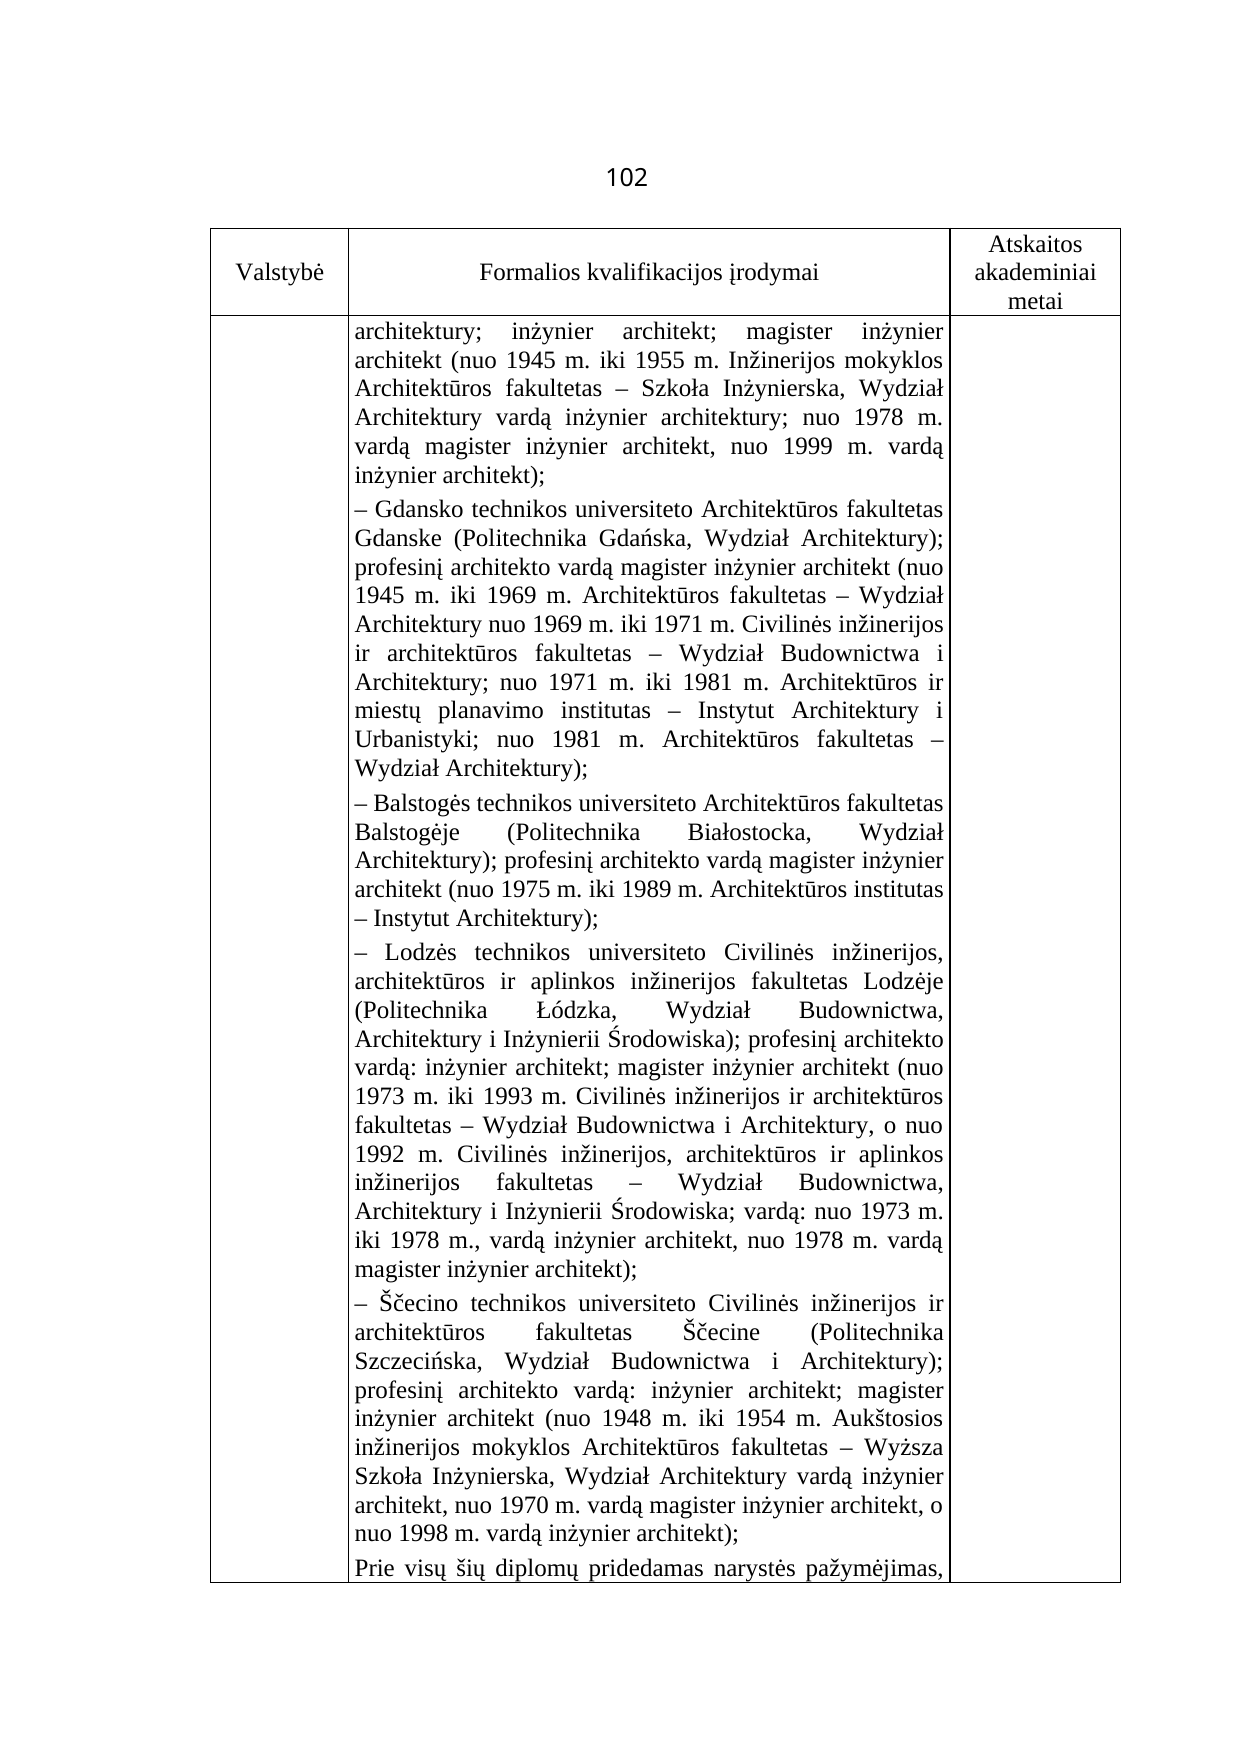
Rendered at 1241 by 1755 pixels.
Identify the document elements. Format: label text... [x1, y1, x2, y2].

table_header Valstybė [211, 229, 348, 315]
table_header Atskaitos akademiniai metai [951, 229, 1120, 315]
table_cell architektury; inżynier architekt; magister inżynier architekt (nuo 1945 m. iki 1955 m. Inžinerijos mokyklos Architektūros fakultetas – Szkoła Inżynierska, Wydział Architektury vardą inżynier architektury; nuo 1978 m. vardą magister inżynier architekt, nuo 1999 m. vardą inżynier architekt); – Gdansko technikos universiteto Architektūros fakultetas Gdanske (Politechnika Gdańska, Wydział Architektury); profesinį architekto vardą magister inżynier architekt (nuo 1945 m. iki 1969 m. Architektūros fakultetas – Wydział Architektury nuo 1969 m. iki 1971 m. Civilinės inžinerijos ir architektūros fakultetas – Wydział Budownictwa i Architektury; nuo 1971 m. iki 1981 m. Architektūros ir miestų planavimo institutas – Instytut Architektury i Urbanistyki; nuo 1981 m. Architektūros fakultetas – Wydział Architektury); – Balstogės technikos universiteto Architektūros fakultetas Balstogėje (Politechnika Białostocka, Wydział Architektury); profesinį architekto vardą magister inżynier architekt (nuo 1975 m. iki 1989 m. Architektūros institutas – Instytut Architektury); – Lodzės technikos universiteto Civilinės inžinerijos, architektūros ir aplinkos inžinerijos fakultetas Lodzėje (Politechnika Łódzka, Wydział Budownictwa, Architektury i Inżynierii Środowiska); profesinį architekto vardą: inżynier architekt; magister inżynier architekt (nuo 1973 m. iki 1993 m. Civilinės inžinerijos ir architektūros fakultetas – Wydział Budownictwa i Architektury, o nuo 1992 m. Civilinės inžinerijos, architektūros ir aplinkos inžinerijos fakultetas – Wydział Budownictwa, Architektury i Inżynierii Środowiska; vardą: nuo 1973 m. iki 1978 m., vardą inżynier architekt, nuo 1978 m. vardą magister inżynier architekt); – Ščecino technikos universiteto Civilinės inžinerijos ir architektūros fakultetas Ščecine (Politechnika Szczecińska, Wydział Budownictwa i Architektury); profesinį architekto vardą: inżynier architekt; magister inżynier architekt (nuo 1948 m. iki 1954 m. Aukštosios inžinerijos mokyklos Architektūros fakultetas – Wyższa Szkoła Inżynierska, Wydział Architektury vardą inżynier architekt, nuo 1970 m. vardą magister inżynier architekt, o nuo 1998 m. vardą inżynier architekt); Prie visų šių diplomų pridedamas narystės pažymėjimas, [349, 316, 949, 1582]
table_cell [951, 316, 1120, 1582]
table_header Formalios kvalifikacijos įrodymai [349, 229, 949, 315]
table_cell [211, 316, 348, 1582]
